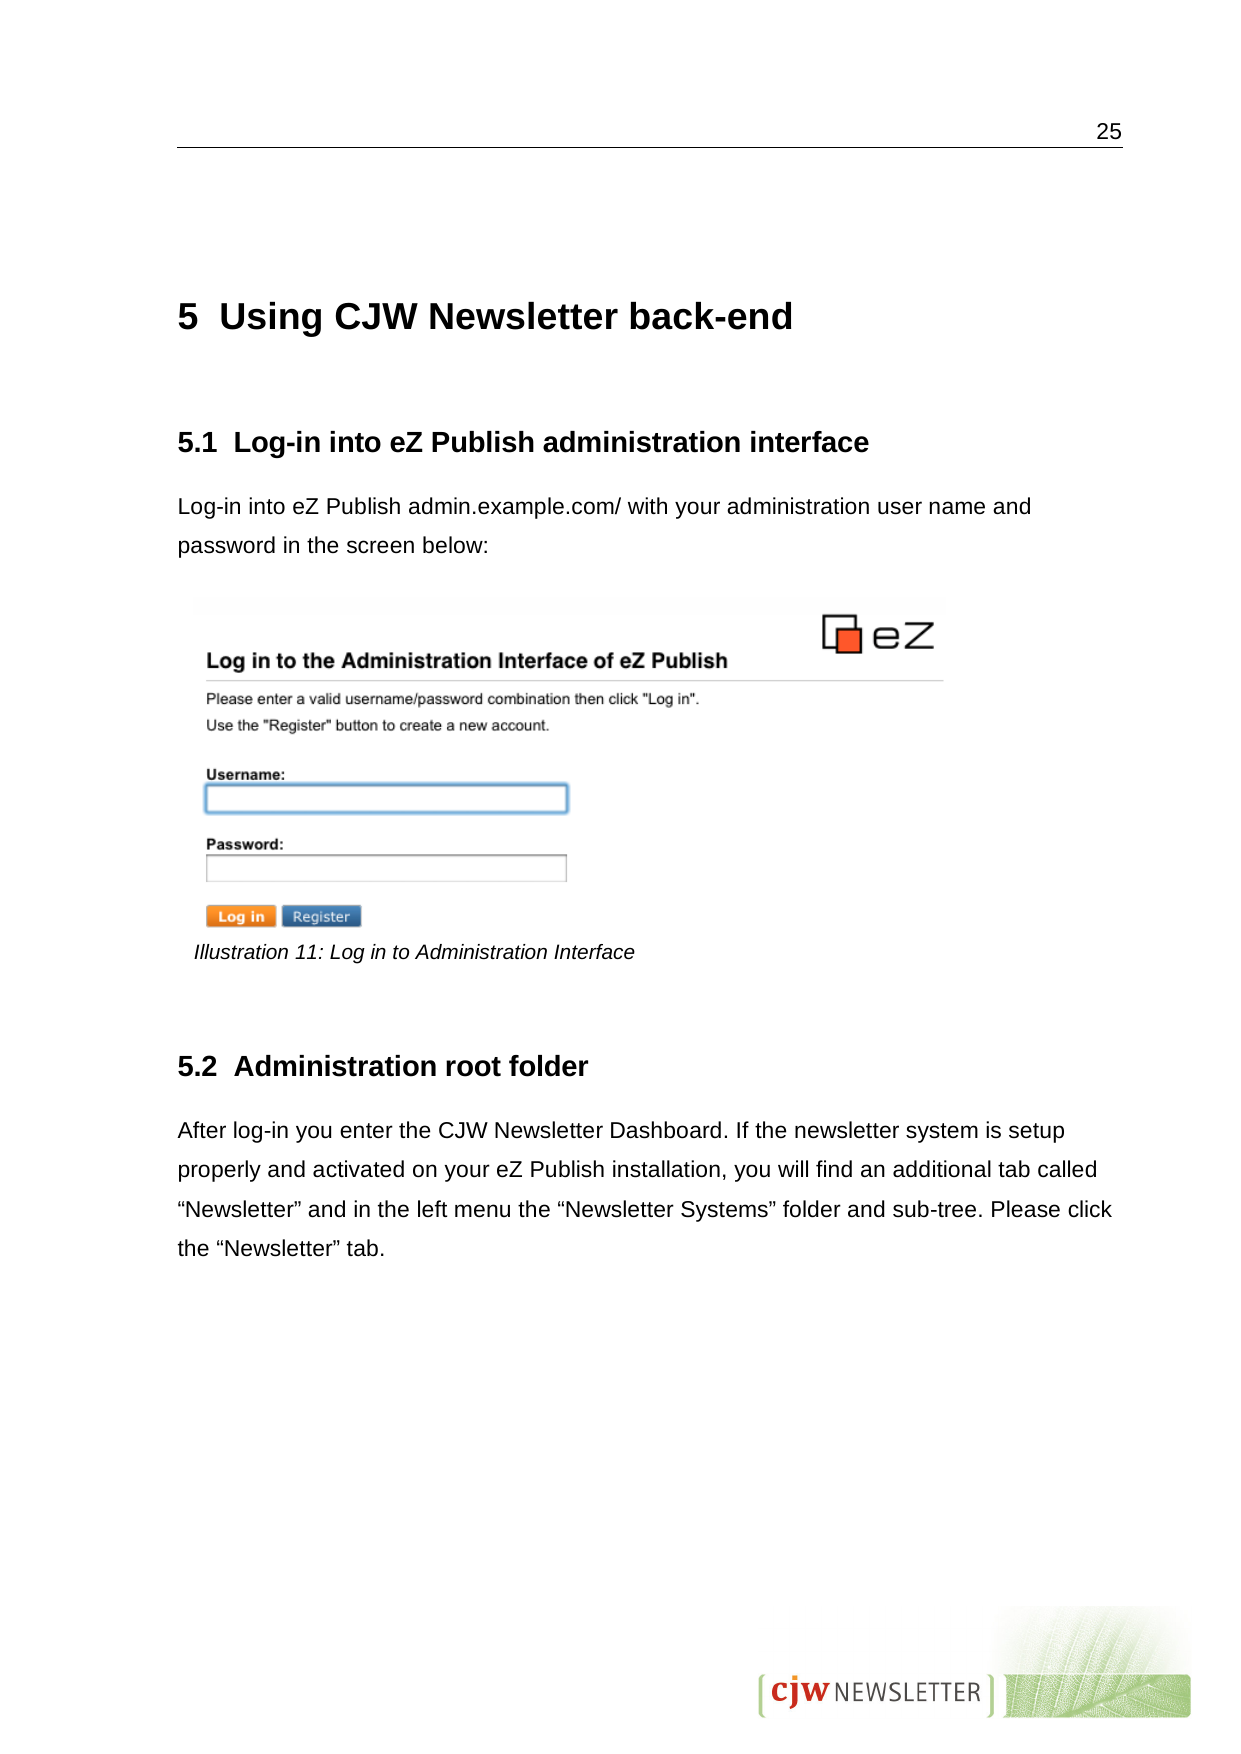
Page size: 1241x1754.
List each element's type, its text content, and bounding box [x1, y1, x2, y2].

subtitle Log-in into eZ Publish administration interface [177, 426, 1122, 458]
subtitle Administration root folder [177, 1050, 1122, 1082]
text Log-in into eZ Publish admin.example.com/ with your administration user name and password in the screen below: [177, 494, 1122, 559]
subtitle Using CJW Newsletter back-end [177, 295, 1122, 337]
picture [757, 1606, 1192, 1719]
text Illustration 11: Log in to Administration Interface [194, 941, 945, 964]
picture [193, 597, 946, 941]
text After log-in you enter the CJW Newsletter Dashboard. If the newsletter system is setup properly and activated on your eZ Publish installation, you will find an additional tab called “Newsletter” and in the left menu the “Newsletter Systems” folder and sub-tree. Please click the “Newsletter” tab. [177, 1118, 1122, 1261]
